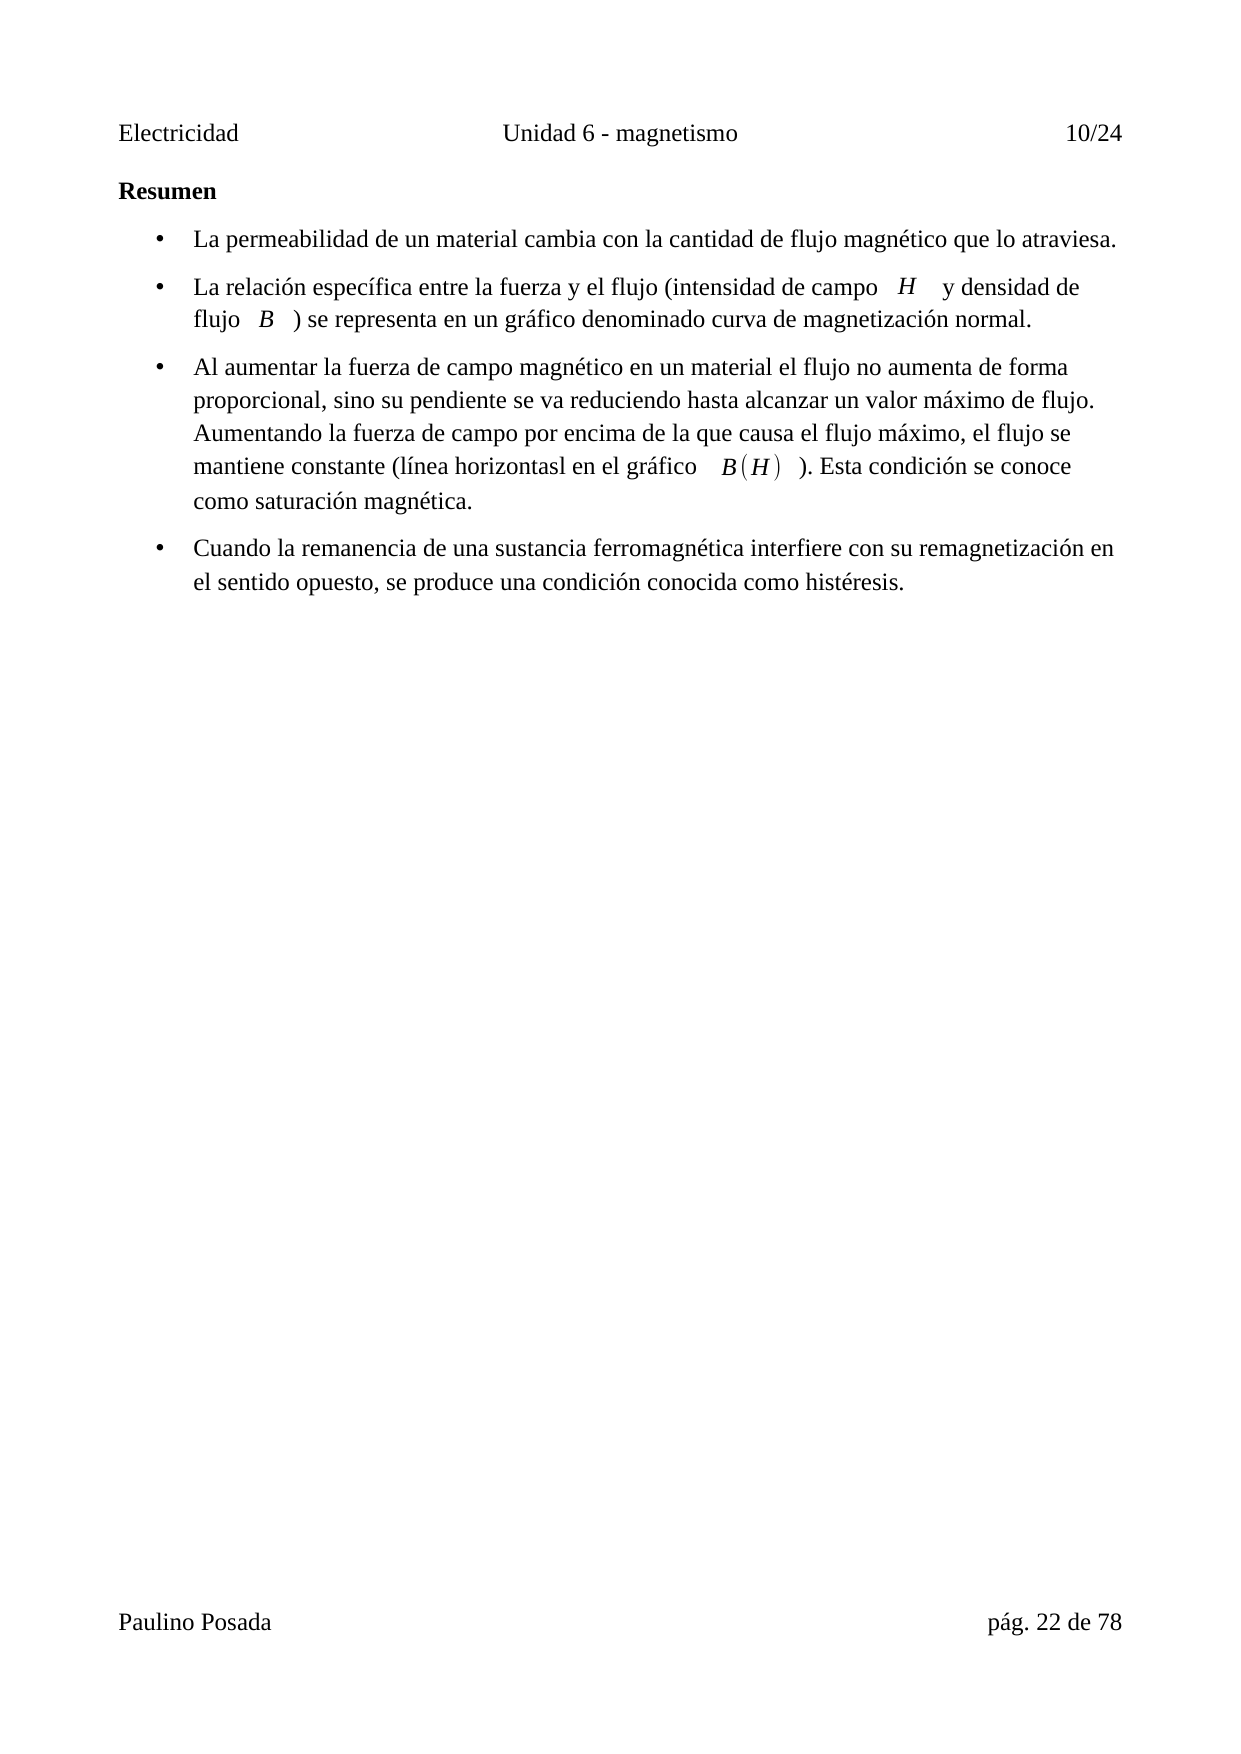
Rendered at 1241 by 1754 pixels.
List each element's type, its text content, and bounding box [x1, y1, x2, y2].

list La permeabilidad de un material cambia con la cantidad de flujo magnético que lo atraviesa. [156, 224, 1122, 253]
text Resumen [118, 176, 1122, 205]
list Al aumentar la fuerza de campo magnético en un material el flujo no aumenta de forma proporcional, sino su pendiente se va reduciendo hasta alcanzar un valor máximo de flujo. Aumentando la fuerza de campo por encima de la que causa el flujo máximo, el flujo se mantiene constante (línea horizontasl en el gráfico ). Esta condición se conoce como saturación magnética. [156, 352, 1122, 515]
list Cuando la remanencia de una sustancia ferromagnética interfiere con su remagnetización en el sentido opuesto, se produce una condición conocida como histéresis. [156, 533, 1122, 595]
list La relación específica entre la fuerza y el flujo (intensidad de campo y densidad de flujo) se representa en un gráfico denominado curva de magnetización normal. [156, 272, 1122, 333]
